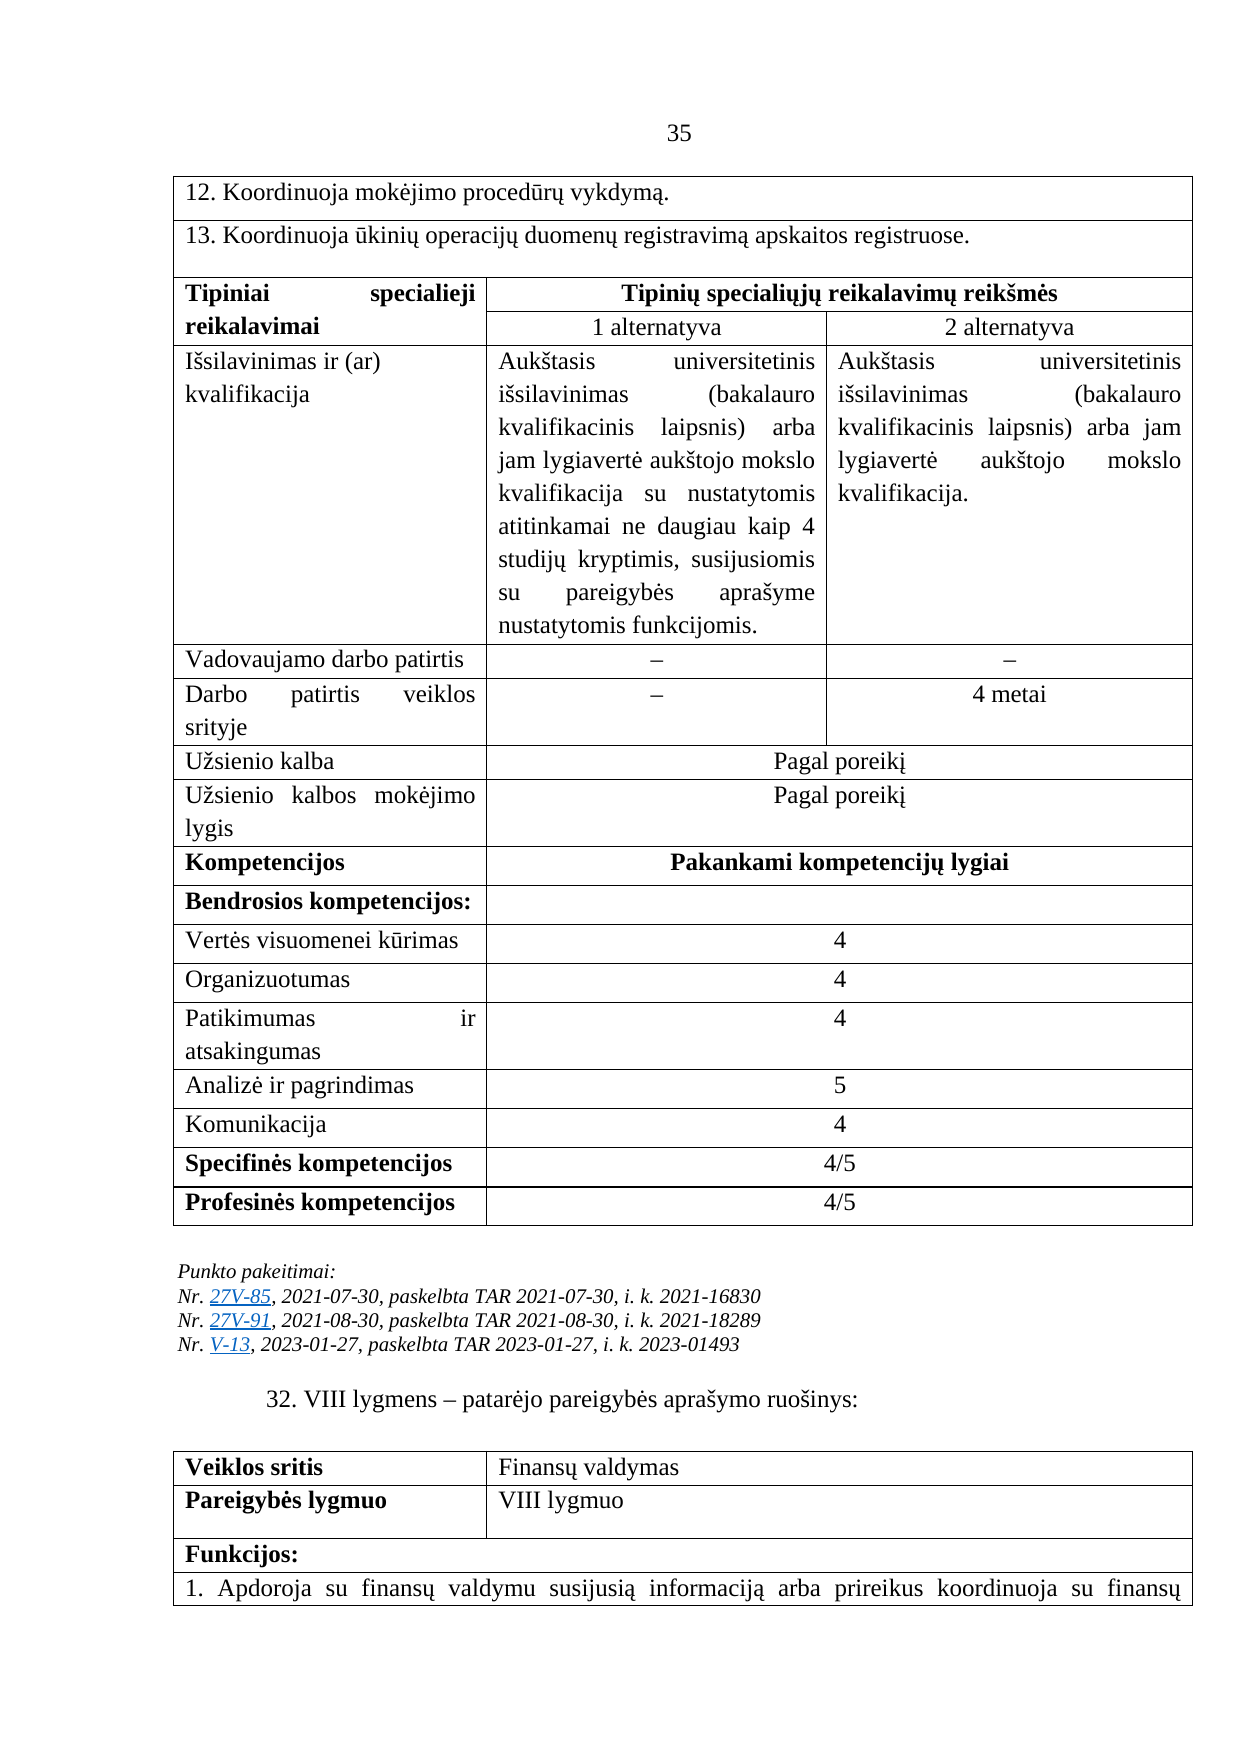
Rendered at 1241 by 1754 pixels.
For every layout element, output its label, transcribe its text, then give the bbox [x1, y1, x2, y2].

table_cell – [487, 679, 826, 745]
table_cell Aukštasis universitetinis išsilavinimas (bakalauro kvalifikacinis laipsnis) arba jam lygiavertė aukštojo mokslo kvalifikacija su nustatytomis atitinkamai ne daugiau kaip 4 studijų kryptimis, susijusiomis su pareigybės aprašyme nustatytomis funkcijomis. [487, 346, 826, 643]
table_cell 2 alternatyva [827, 312, 1192, 345]
table_cell Pagal poreikį [487, 780, 1192, 846]
table_cell 1. Apdoroja su finansų valdymu susijusią informaciją arba prireikus koordinuoja su finansų [174, 1573, 1192, 1605]
table_cell Pakankami kompetencijų lygiai [487, 847, 1192, 885]
table_cell Užsienio kalbos mokėjimo lygis [174, 780, 486, 846]
table_cell Išsilavinimas ir (ar) kvalifikacija [174, 346, 486, 643]
table_cell Komunikacija [174, 1109, 486, 1147]
table_cell Tipiniai specialieji reikalavimai [174, 278, 486, 345]
table_cell 4 [487, 925, 1192, 963]
table_cell 13. Koordinuoja ūkinių operacijų duomenų registravimą apskaitos registruose. [174, 221, 1192, 277]
table_header Veiklos sritis [174, 1452, 486, 1484]
table_cell Pagal poreikį [487, 746, 1192, 779]
table_cell Darbo patirtis veiklos srityje [174, 679, 486, 745]
table_header Finansų valdymas [487, 1452, 1192, 1484]
table_cell 4 [487, 1003, 1192, 1069]
table_cell Profesinės kompetencijos [174, 1188, 486, 1225]
table_cell Tipinių specialiųjų reikalavimų reikšmės [487, 278, 1192, 311]
text Punkto pakeitimai: [177, 1259, 1181, 1283]
table_cell Užsienio kalba [174, 746, 486, 779]
text Nr. V-13, 2023-01-27, paskelbta TAR 2023-01-27, i. k. 2023-01493 [177, 1332, 1181, 1356]
text Nr. 27V-85, 2021-07-30, paskelbta TAR 2021-07-30, i. k. 2021-16830 [177, 1283, 1181, 1308]
table_cell Specifinės kompetencijos [174, 1148, 486, 1186]
table_cell Vadovaujamo darbo patirtis [174, 645, 486, 678]
table_cell 4 [487, 1109, 1192, 1147]
table_cell 12. Koordinuoja mokėjimo procedūrų vykdymą. [174, 177, 1192, 219]
table_cell Kompetencijos [174, 847, 486, 885]
text Nr. 27V-91, 2021-08-30, paskelbta TAR 2021-08-30, i. k. 2021-18289 [177, 1308, 1181, 1332]
table_cell Analizė ir pagrindimas [174, 1070, 486, 1108]
table_cell Vertės visuomenei kūrimas [174, 925, 486, 963]
table_cell – [827, 645, 1192, 678]
table_cell Bendrosios kompetencijos: [174, 886, 486, 924]
table_cell Pareigybės lygmuo [174, 1486, 486, 1538]
table_cell [487, 886, 1192, 924]
table_cell 4/5 [487, 1148, 1192, 1186]
table_cell 1 alternatyva [487, 312, 826, 345]
table_cell Funkcijos: [174, 1539, 1192, 1572]
table_cell Aukštasis universitetinis išsilavinimas (bakalauro kvalifikacinis laipsnis) arba jam lygiavertė aukštojo mokslo kvalifikacija. [827, 346, 1192, 643]
table_cell Patikimumas ir atsakingumas [174, 1003, 486, 1069]
table_cell 4 [487, 964, 1192, 1002]
table_cell 4 metai [827, 679, 1192, 745]
table_cell VIII lygmuo [487, 1486, 1192, 1538]
table_cell – [487, 645, 826, 678]
table_cell 4/5 [487, 1188, 1192, 1225]
text 32. VIII lygmens – patarėjo pareigybės aprašymo ruošinys: [177, 1384, 1181, 1413]
table_cell 5 [487, 1070, 1192, 1108]
table_cell Organizuotumas [174, 964, 486, 1002]
